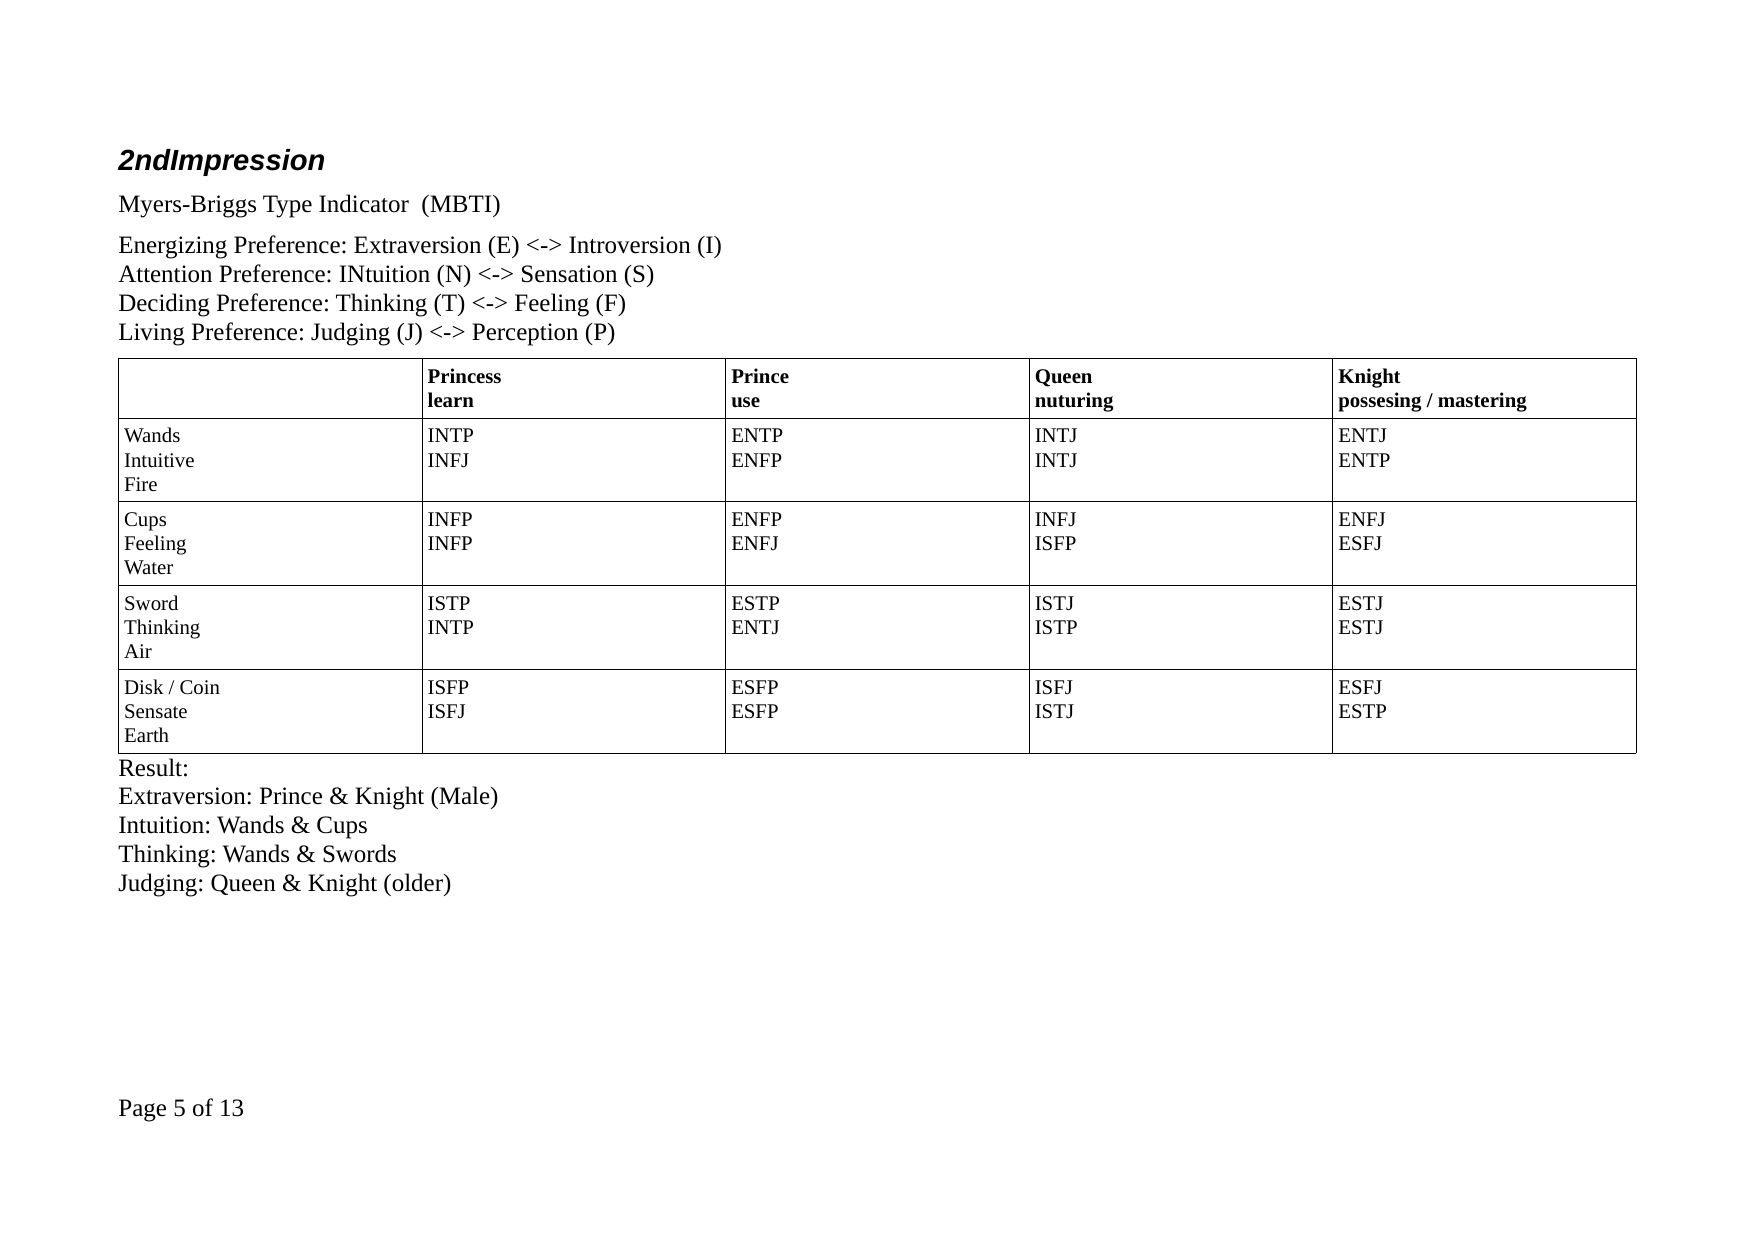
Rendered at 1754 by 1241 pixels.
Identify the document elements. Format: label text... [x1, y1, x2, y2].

table_cell ENTJ ENTP [1333, 419, 1636, 501]
table_cell ISFJ ISTJ [1030, 670, 1332, 753]
table_cell INTP INFJ [423, 419, 725, 501]
table_cell INFJ ISFP [1030, 502, 1332, 585]
table_cell ESTP ENTJ [726, 586, 1029, 669]
table_cell INFP INFP [423, 502, 725, 585]
subtitle 2ndImpression [118, 143, 1636, 177]
table_cell INTJ INTJ [1030, 419, 1332, 501]
table_cell ENFP ENFJ [726, 502, 1029, 585]
table_header Prince use [726, 359, 1029, 418]
table_cell ISTP INTP [423, 586, 725, 669]
table_cell ENTP ENFP [726, 419, 1029, 501]
text Extraversion: Prince & Knight (Male) [118, 781, 1636, 810]
table_cell ISTJ ISTP [1030, 586, 1332, 669]
table_cell ISFP ISFJ [423, 670, 725, 753]
table_cell Disk / Coin Sensate Earth [119, 670, 422, 753]
table_cell Sword Thinking Air [119, 586, 422, 669]
table_cell ESFP ESFP [726, 670, 1029, 753]
table_cell ESTJ ESTJ [1333, 586, 1636, 669]
text Thinking: Wands & Swords [118, 839, 1636, 868]
table_cell ENFJ ESFJ [1333, 502, 1636, 585]
text Myers-Briggs Type Indicator (MBTI) [118, 189, 1636, 218]
table_cell ESFJ ESTP [1333, 670, 1636, 753]
text Intuition: Wands & Cups [118, 810, 1636, 839]
table_header Queen nuturing [1030, 359, 1332, 418]
table_header Princess learn [423, 359, 725, 418]
text Judging: Queen & Knight (older) [118, 868, 1636, 896]
table_header [119, 359, 422, 418]
table_header Knight possesing / mastering [1333, 359, 1636, 418]
text Result: [118, 754, 1636, 781]
table_cell Cups Feeling Water [119, 502, 422, 585]
table_cell Wands Intuitive Fire [119, 419, 422, 501]
text Energizing Preference: Extraversion (E) <-> Introversion (I) Attention Preference: INtuition (N) <-> Sensation (S) Deciding Preference: Thinking (T) <-> Feeling (F) Living Preference: Judging (J) <-> Perception (P) [118, 230, 1636, 345]
